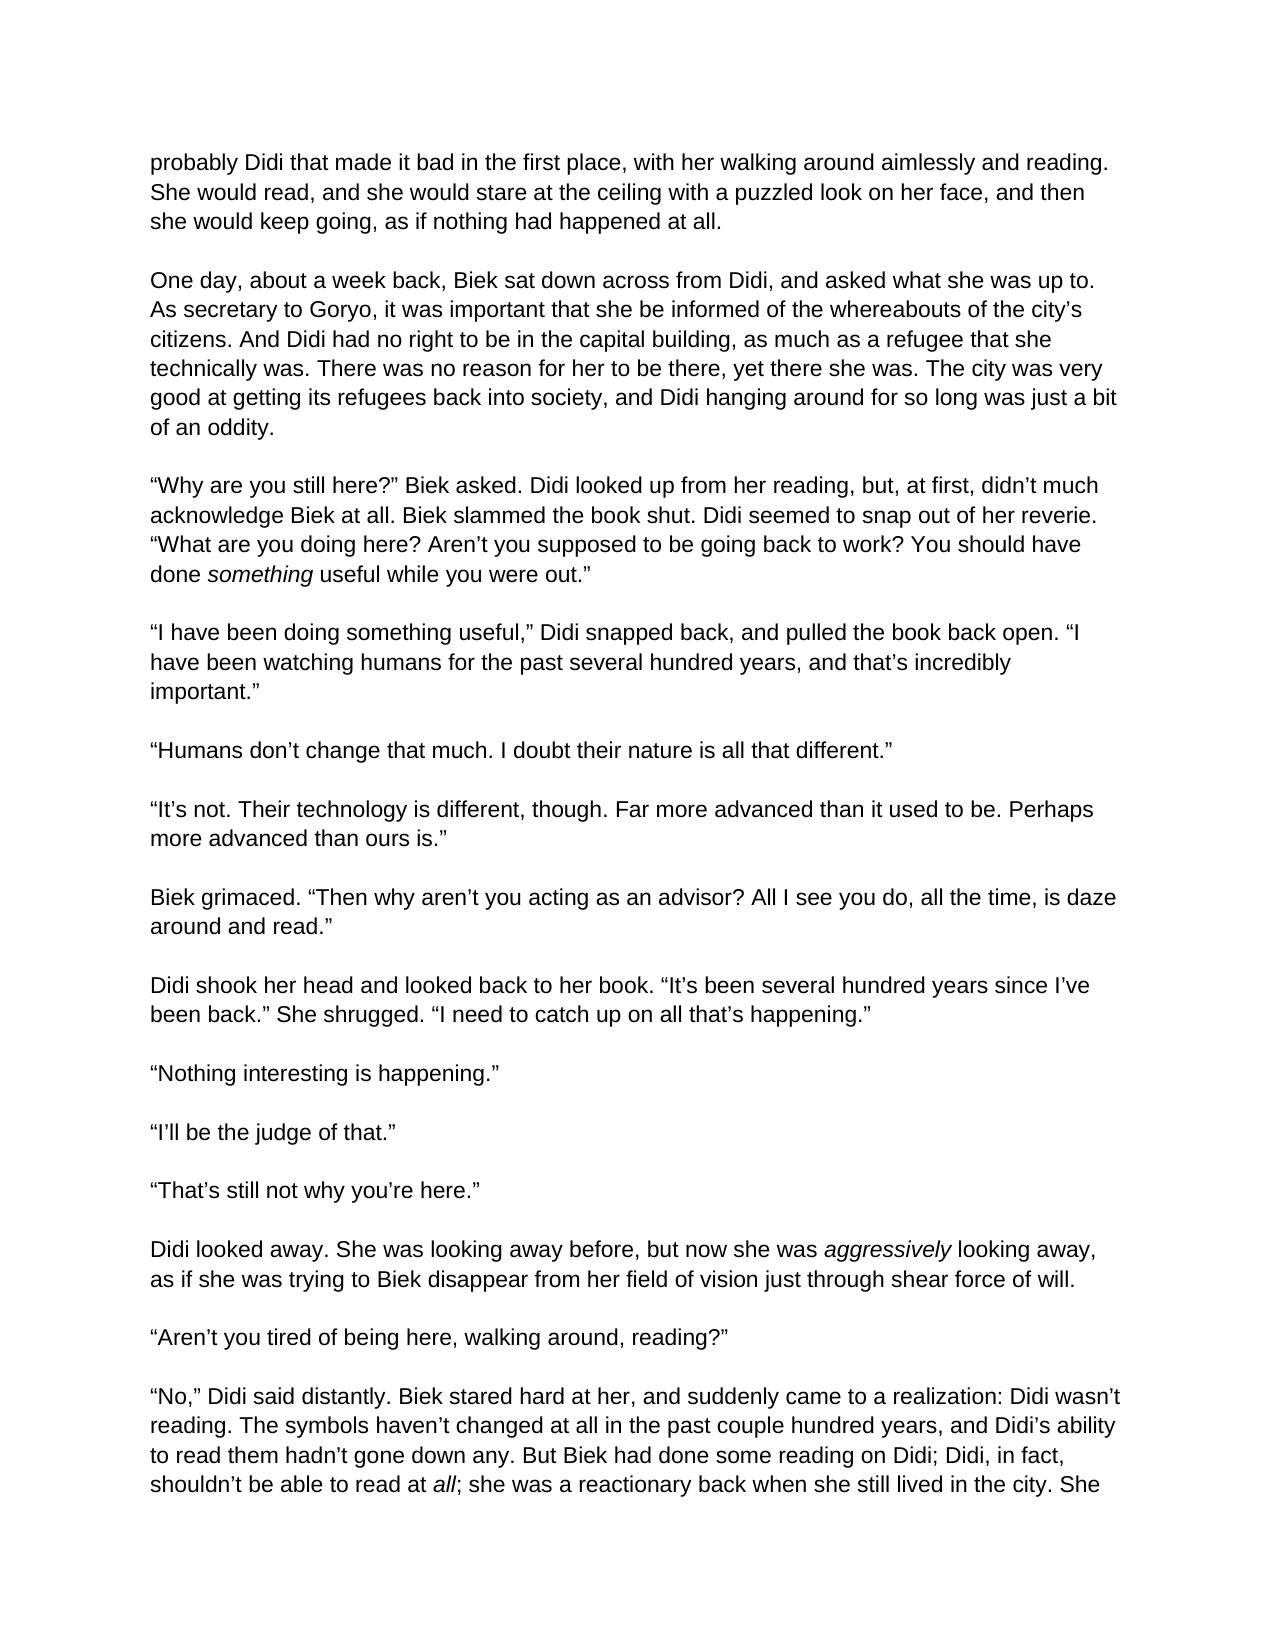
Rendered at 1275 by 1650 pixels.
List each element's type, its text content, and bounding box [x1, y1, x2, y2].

text “I have been doing something useful,” Didi snapped back, and pulled the book back open. “I have been watching humans for the past several hundred years, and that’s incredibly important.” [150, 620, 1125, 704]
text “That’s still not why you’re here.” [150, 1178, 1125, 1204]
text Biek grimaced. “Then why aren’t you acting as an advisor? All I see you do, all the time, is daze around and read.” [150, 884, 1125, 939]
text “It’s not. Their technology is different, though. Far more advanced than it used to be. Perhaps more advanced than ours is.” [150, 767, 1125, 851]
text One day, about a week back, Biek sat down across from Didi, and asked what she was up to. As secretary to Goryo, it was important that she be informed of the whereabouts of the city’s citizens. And Didi had no right to be in the capital building, as much as a refugee that she technically was. There was no reason for her to be there, yet there she was. The city was very good at getting its refugees back into society, and Didi hanging around for so long was just a bit of an oddity. [150, 267, 1125, 440]
text probably Didi that made it bad in the first place, with her walking around aimlessly and reading. She would read, and she would stare at the ceiling with a puzzled look on her face, and then she would keep going, as if nothing had happened at all. [150, 150, 1125, 234]
text Didi looked away. She was looking away before, but now she was aggressively looking away, as if she was trying to Biek disappear from her field of vision just through shear force of will. [150, 1237, 1125, 1292]
text “No,” Didi said distantly. Biek stared hard at her, and suddenly came to a realization: Didi wasn’t reading. The symbols haven’t changed at all in the past couple hundred years, and Didi’s ability to read them hadn’t gone down any. But Biek had done some reading on Didi; Didi, in fact, shouldn’t be able to read at all; she was a reactionary back when she still lived in the city. She [150, 1384, 1125, 1497]
text “Nothing interesting is happening.” [150, 1061, 1125, 1086]
text “Why are you still here?” Biek asked. Didi looked up from her reading, but, at first, didn’t much acknowledge Biek at all. Biek slammed the book shut. Didi seemed to snap out of her reverie. “What are you doing here? Aren’t you supposed to be going back to work? You should have done something useful while you were out.” [150, 473, 1125, 587]
text “Humans don’t change that much. I doubt their nature is all that different.” [150, 737, 1125, 763]
text Didi shook her head and looked back to her book. “It’s been several hundred years since I’ve been back.” She shrugged. “I need to catch up on all that’s happening.” [150, 972, 1125, 1027]
text “Aren’t you tired of being here, walking around, reading?” [150, 1325, 1125, 1351]
text “I’ll be the judge of that.” [150, 1119, 1125, 1145]
